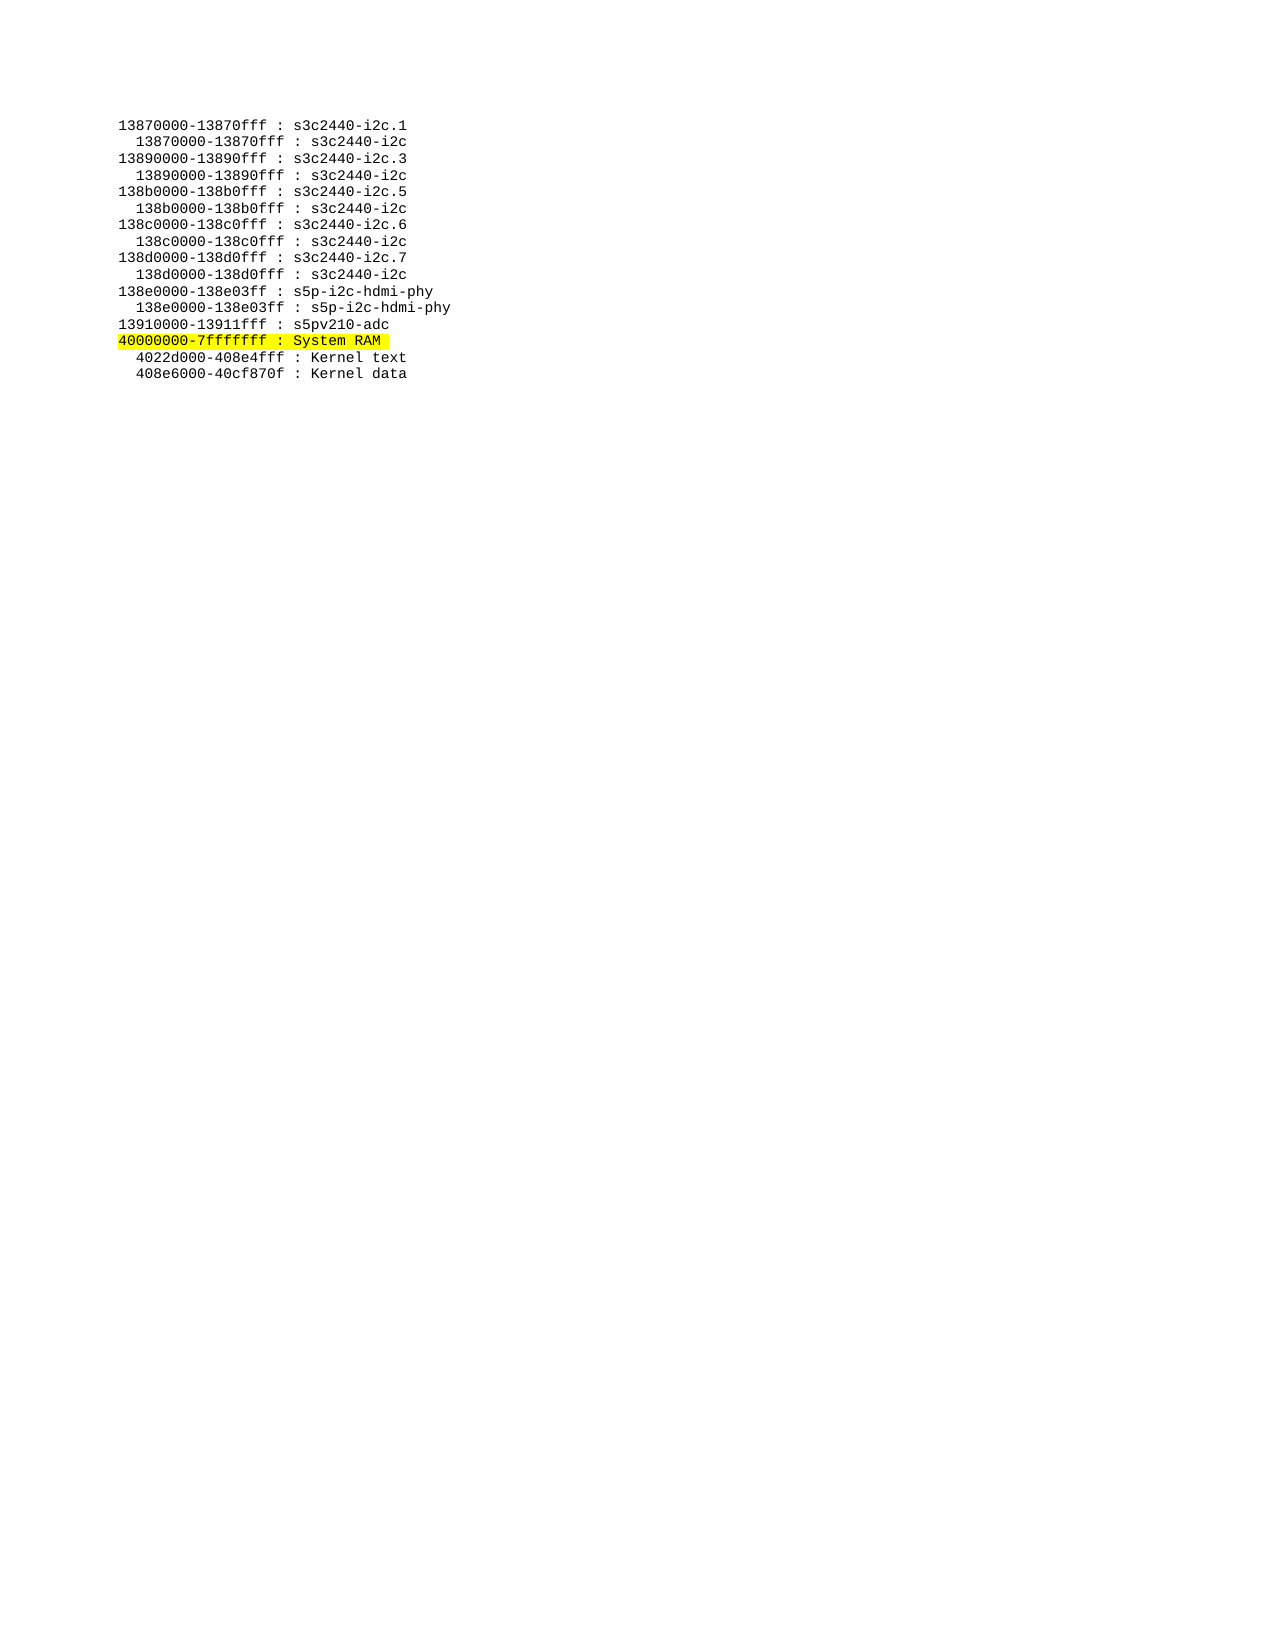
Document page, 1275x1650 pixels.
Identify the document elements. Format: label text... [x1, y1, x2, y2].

text 138c0000-138c0fff : s3c2440-i2c.6 [118, 217, 1157, 234]
text 138d0000-138d0fff : s3c2440-i2c [118, 267, 1157, 284]
text 138d0000-138d0fff : s3c2440-i2c.7 [118, 251, 1157, 267]
text 4022d000-408e4fff : Kernel text [118, 350, 1157, 367]
text 138e0000-138e03ff : s5p-i2c-hdmi-phy [118, 300, 1157, 317]
text 138c0000-138c0fff : s3c2440-i2c [118, 234, 1157, 251]
text 13890000-13890fff : s3c2440-i2c [118, 168, 1157, 184]
text 40000000-7fffffff : System RAM [118, 333, 1157, 350]
text 13870000-13870fff : s3c2440-i2c [118, 135, 1157, 151]
text 138e0000-138e03ff : s5p-i2c-hdmi-phy [118, 284, 1157, 300]
text 13890000-13890fff : s3c2440-i2c.3 [118, 151, 1157, 168]
text 13910000-13911fff : s5pv210-adc [118, 317, 1157, 333]
text 138b0000-138b0fff : s3c2440-i2c [118, 201, 1157, 217]
text 408e6000-40cf870f : Kernel data [118, 367, 1157, 383]
text 13870000-13870fff : s3c2440-i2c.1 [118, 118, 1157, 135]
text 138b0000-138b0fff : s3c2440-i2c.5 [118, 184, 1157, 201]
